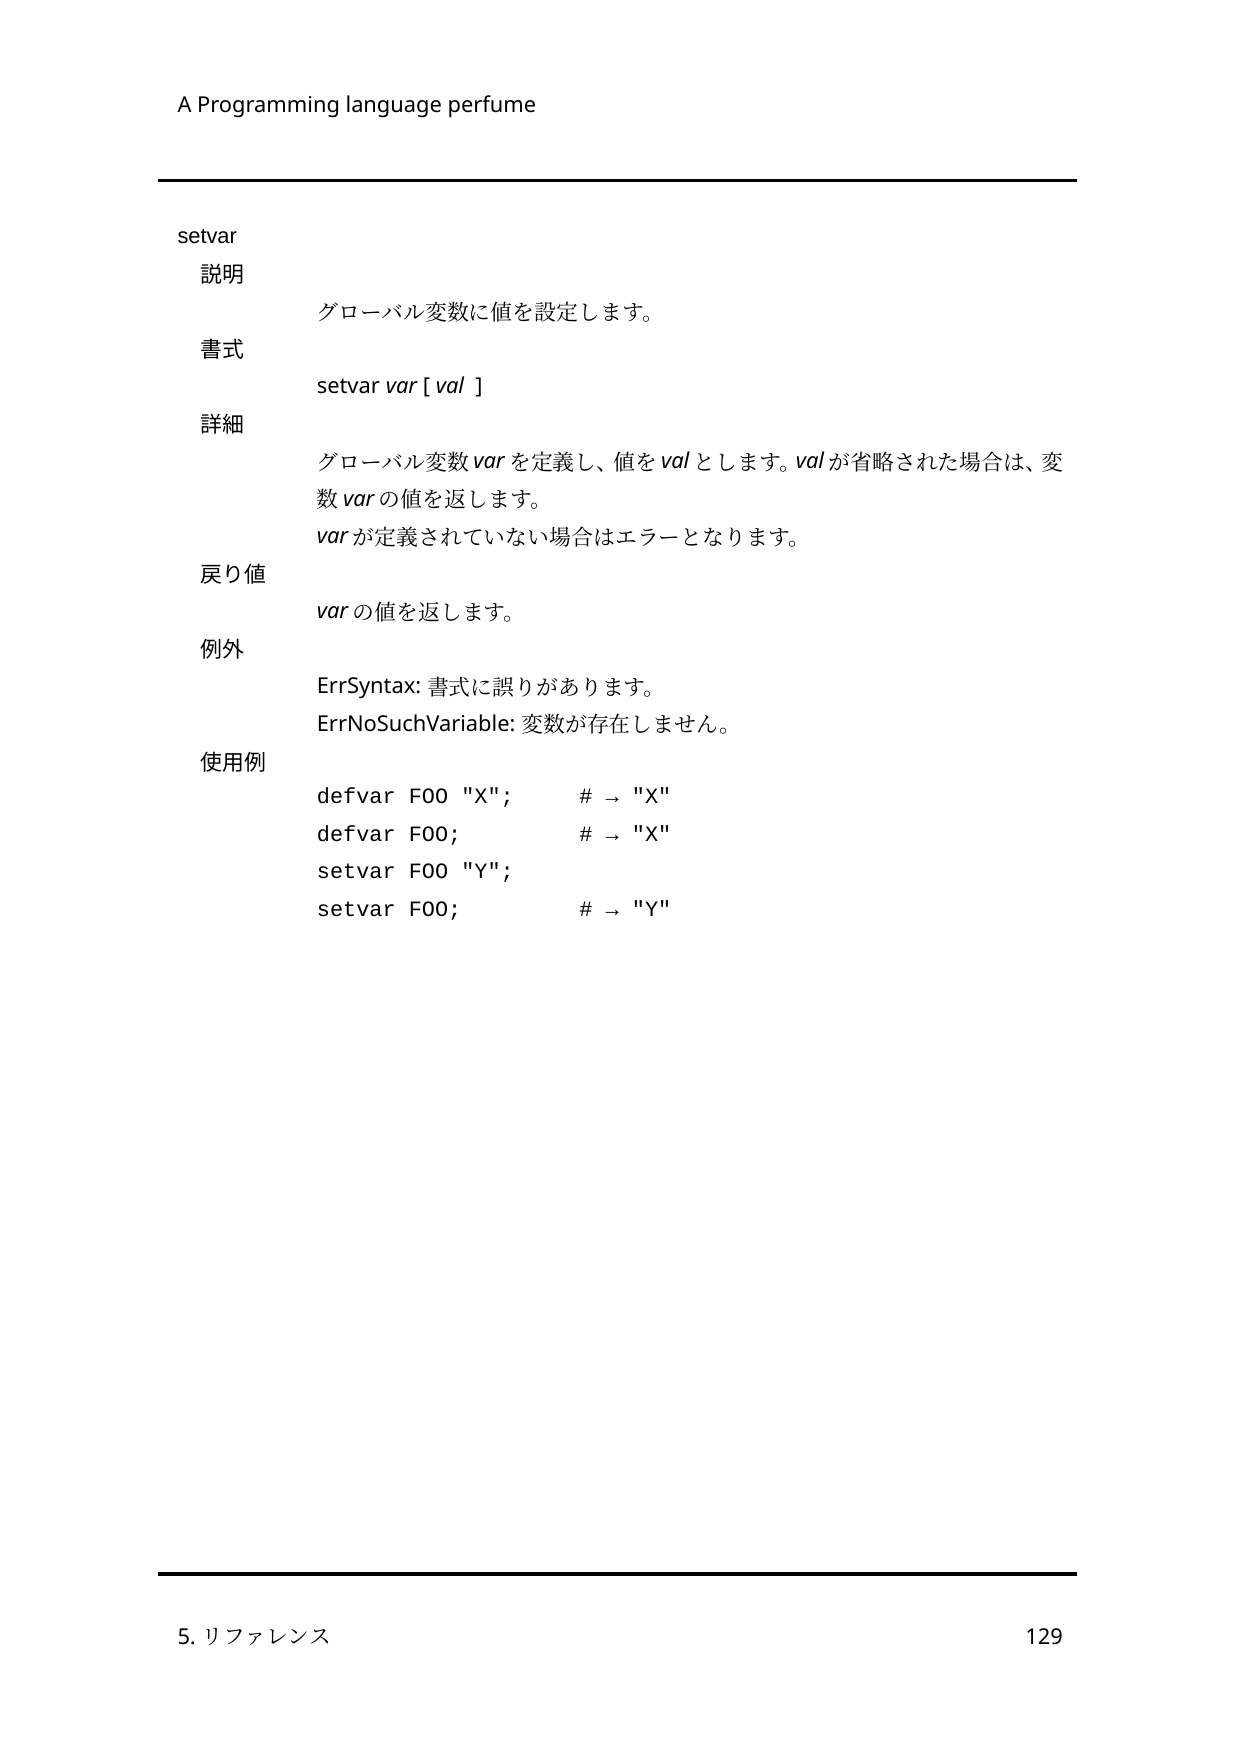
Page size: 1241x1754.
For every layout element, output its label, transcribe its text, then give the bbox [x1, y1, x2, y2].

table_cell 使用例 [200, 742, 317, 929]
table_cell varの値を返します。 [317, 554, 1063, 629]
table_cell ErrSyntax: 書式に誤りがあります。 ErrNoSuchVariable: 変数が存在しません。 [317, 629, 1063, 742]
subtitle setvar [177, 217, 1063, 254]
table_cell defvar FOO "X"; # → "X" defvar FOO; # → "X" setvar FOO "Y"; setvar FOO; # → "Y" [317, 742, 1063, 929]
table_cell グローバル変数varを定義し、値をvalとします。valが省略された場合は、変数varの値を返します。 varが定義されていない場合はエラーとなります。 [317, 404, 1063, 554]
table_cell setvar var [ val ] [317, 329, 1063, 404]
table_cell 書式 [200, 329, 317, 404]
table_header 説明 [200, 254, 317, 329]
table_cell 戻り値 [200, 554, 317, 629]
table_header グローバル変数に値を設定します。 [317, 254, 1063, 329]
table_cell 例外 [200, 629, 317, 742]
table_cell 詳細 [200, 404, 317, 554]
